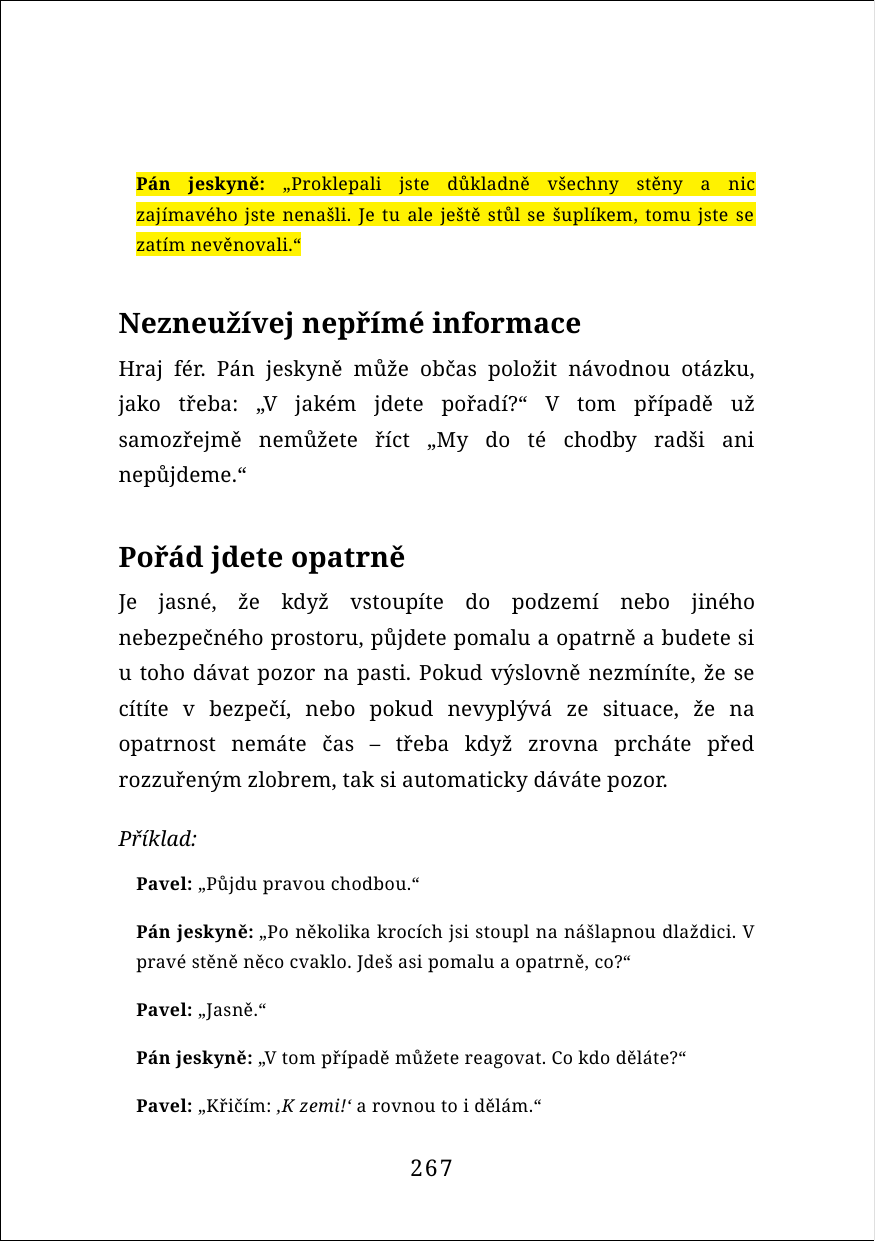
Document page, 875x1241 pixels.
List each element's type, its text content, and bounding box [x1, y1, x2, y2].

text Příklad: [118, 824, 756, 853]
text Pán jeskyně: „Proklepali jste důkladně všechny stěny a nic zajímavého jste nenašli. Je tu ale ještě stůl se šuplíkem, tomu jste se zatím nevěnovali.“ [136, 172, 756, 256]
text Pán jeskyně: „V tom případě můžete reagovat. Co kdo děláte?“ [136, 1045, 756, 1069]
subtitle Pořád jdete opatrně [118, 537, 756, 576]
text Pán jeskyně: „Po několika krocích jsi stoupl na nášlapnou dlaždici. V pravé stěně něco cvaklo. Jdeš asi pomalu a opatrně, co?“ [136, 919, 756, 974]
text Hraj fér. Pán jeskyně může občas položit návodnou otázku, jako třeba: „V jakém jdete pořadí?“ V tom případě už samozřejmě nemůžete říct „My do té chodby radši ani nepůjdeme.“ [118, 354, 756, 489]
text Pavel: „Jasně.“ [136, 997, 756, 1022]
text Je jasné, že když vstoupíte do podzemí nebo jiného nebezpečného prostoru, půjdete pomalu a opatrně a budete si u toho dávat pozor na pasti. Pokud výslovně nezmíníte, že se cítíte v bezpečí, nebo pokud nevyplývá ze situace, že na opatrnost nemáte čas – třeba když zrovna prcháte před rozzuřeným zlobrem, tak si automaticky dáváte pozor. [118, 587, 756, 793]
subtitle Nezneužívej nepřímé informace [118, 304, 756, 342]
text Pavel: „Křičím: ‚K zemi!‘ a rovnou to i dělám.“ [136, 1093, 756, 1117]
text Pavel: „Půjdu pravou chodbou.“ [136, 871, 756, 896]
